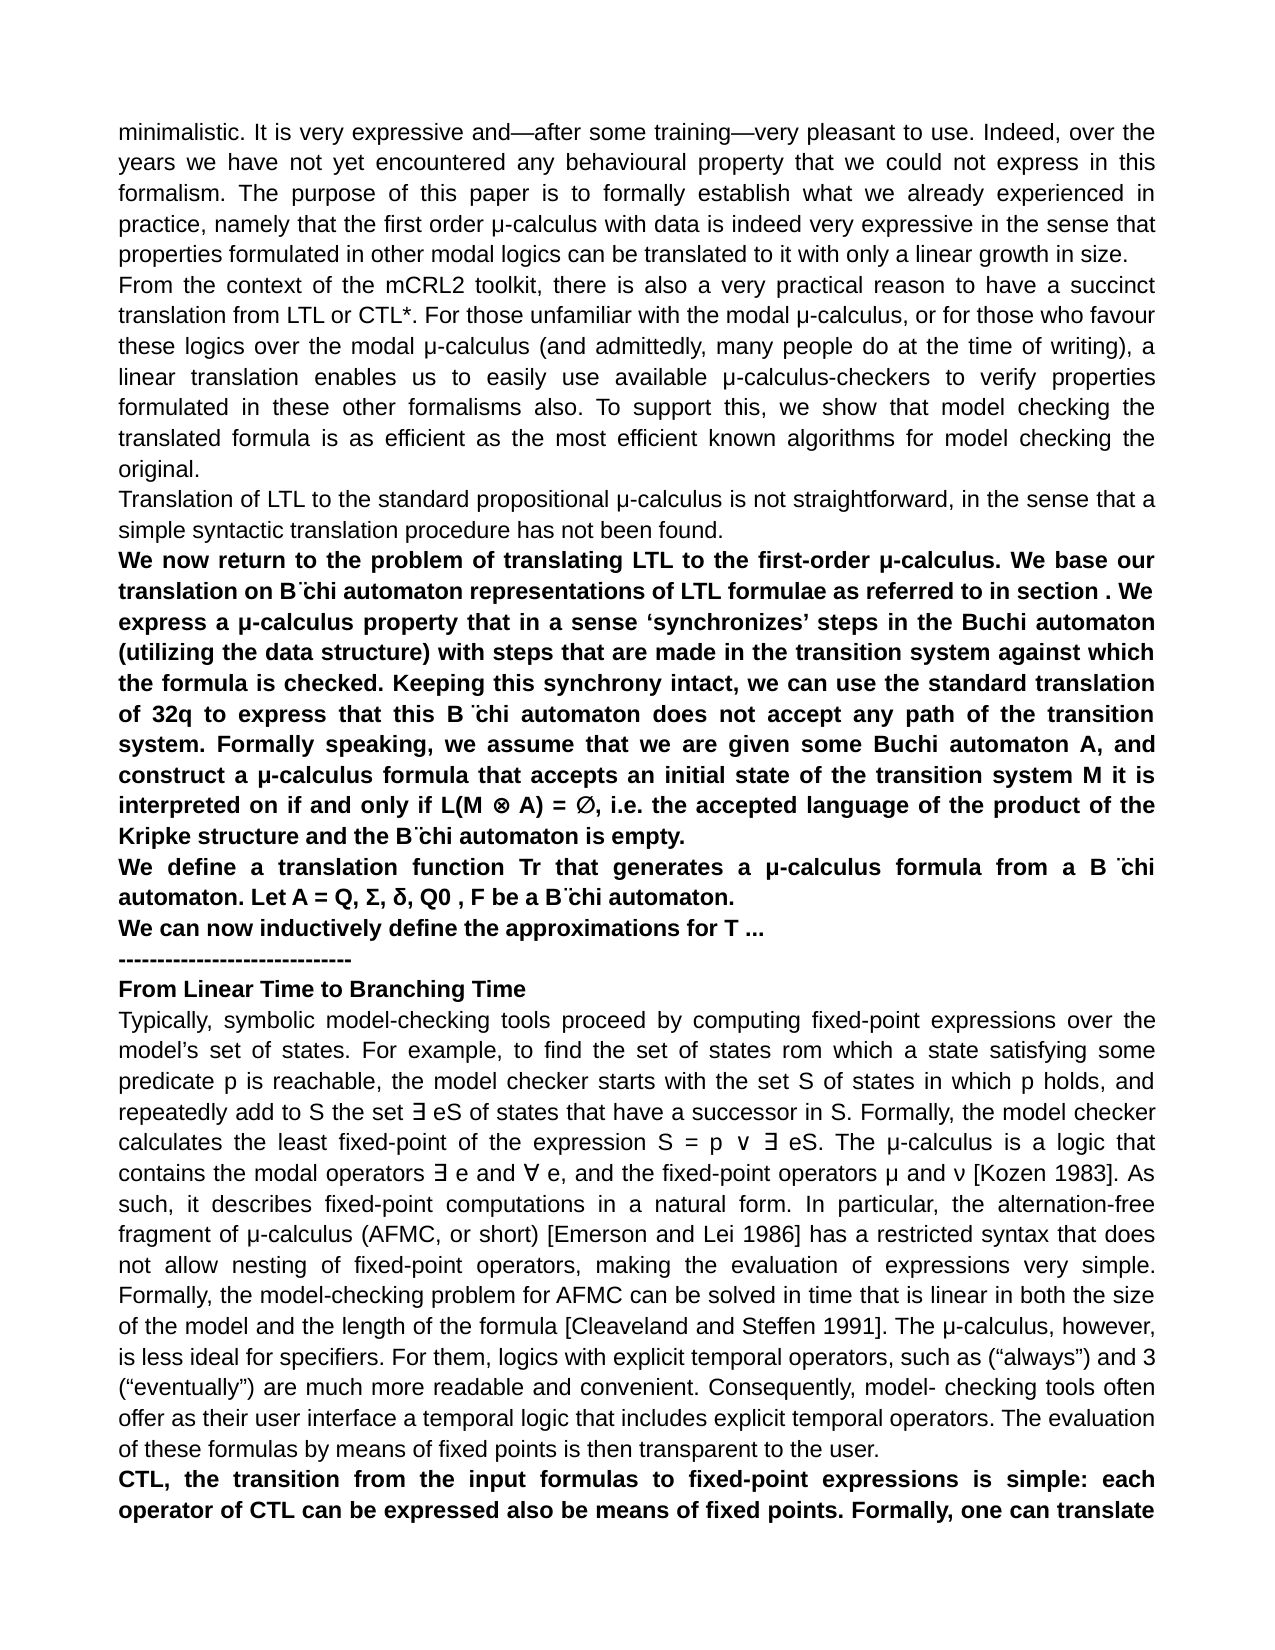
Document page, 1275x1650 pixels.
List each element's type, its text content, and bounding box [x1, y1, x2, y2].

text Translation of LTL to the standard propositional μ-calculus is not straightforward, in the sense that a simple syntactic translation procedure has not been found. [118, 486, 1157, 543]
text We can now inductively define the approximations for T ... [118, 914, 1157, 941]
text CTL, the transition from the input formulas to fixed-point expressions is simple: each operator of CTL can be expressed also be means of fixed points. Formally, one can translate [118, 1466, 1157, 1523]
text minimalistic. It is very expressive and—after some training—very pleasant to use. Indeed, over the years we have not yet encountered any behavioural property that we could not express in this formalism. The purpose of this paper is to formally establish what we already experienced in practice, namely that the first order μ-calculus with data is indeed very expressive in the sense that properties formulated in other modal logics can be translated to it with only a linear growth in size. [118, 118, 1157, 267]
text From Linear Time to Branching Time [118, 976, 1157, 1002]
text express a μ-calculus property that in a sense ‘synchronizes’ steps in the Buchi automaton (utilizing the data structure) with steps that are made in the transition system against which the formula is checked. Keeping this synchrony intact, we can use the standard translation of 32q to express that this B ̈chi automaton does not accept any path of the transition system. Formally speaking, we assume that we are given some Buchi automaton A, and construct a μ-calculus formula that accepts an initial state of the transition system M it is interpreted on if and only if L(M ⊗ A) = ∅, i.e. the accepted language of the product of the Kripke structure and the B ̈chi automaton is empty. [118, 608, 1157, 849]
text We define a translation function Tr that generates a μ-calculus formula from a B ̈chi automaton. Let A = Q, Σ, δ, Q0 , F be a B ̈chi automaton. [118, 853, 1157, 911]
text From the context of the mCRL2 toolkit, there is also a very practical reason to have a succinct translation from LTL or CTL*. For those unfamiliar with the modal μ-calculus, or for those who favour these logics over the modal μ-calculus (and admittedly, many people do at the time of writing), a linear translation enables us to easily use available μ-calculus-checkers to verify properties formulated in these other formalisms also. To support this, we show that model checking the translated formula is as efficient as the most efficient known algorithms for model checking the original. [118, 271, 1157, 482]
text Typically, symbolic model-checking tools proceed by computing fixed-point expressions over the model’s set of states. For example, to find the set of states rom which a state satisfying some predicate p is reachable, the model checker starts with the set S of states in which p holds, and repeatedly add to S the set ∃ eS of states that have a successor in S. Formally, the model checker calculates the least fixed-point of the expression S = p ∨ ∃ eS. The μ-calculus is a logic that contains the modal operators ∃ e and ∀ e, and the fixed-point operators μ and ν [Kozen 1983]. As such, it describes fixed-point computations in a natural form. In particular, the alternation-free fragment of μ-calculus (AFMC, or short) [Emerson and Lei 1986] has a restricted syntax that does not allow nesting of fixed-point operators, making the evaluation of expressions very simple. Formally, the model-checking problem for AFMC can be solved in time that is linear in both the size of the model and the length of the formula [Cleaveland and Steffen 1991]. The μ-calculus, however, is less ideal for specifiers. For them, logics with explicit temporal operators, such as (“always”) and 3 (“eventually”) are much more readable and convenient. Consequently, model- checking tools often offer as their user interface a temporal logic that includes explicit temporal operators. The evaluation of these formulas by means of fixed points is then transparent to the user. [118, 1006, 1157, 1462]
text ------------------------------ [118, 945, 1157, 972]
text We now return to the problem of translating LTL to the first-order μ-calculus. We base our translation on B ̈chi automaton representations of LTL formulae as referred to in section . We [118, 547, 1157, 604]
